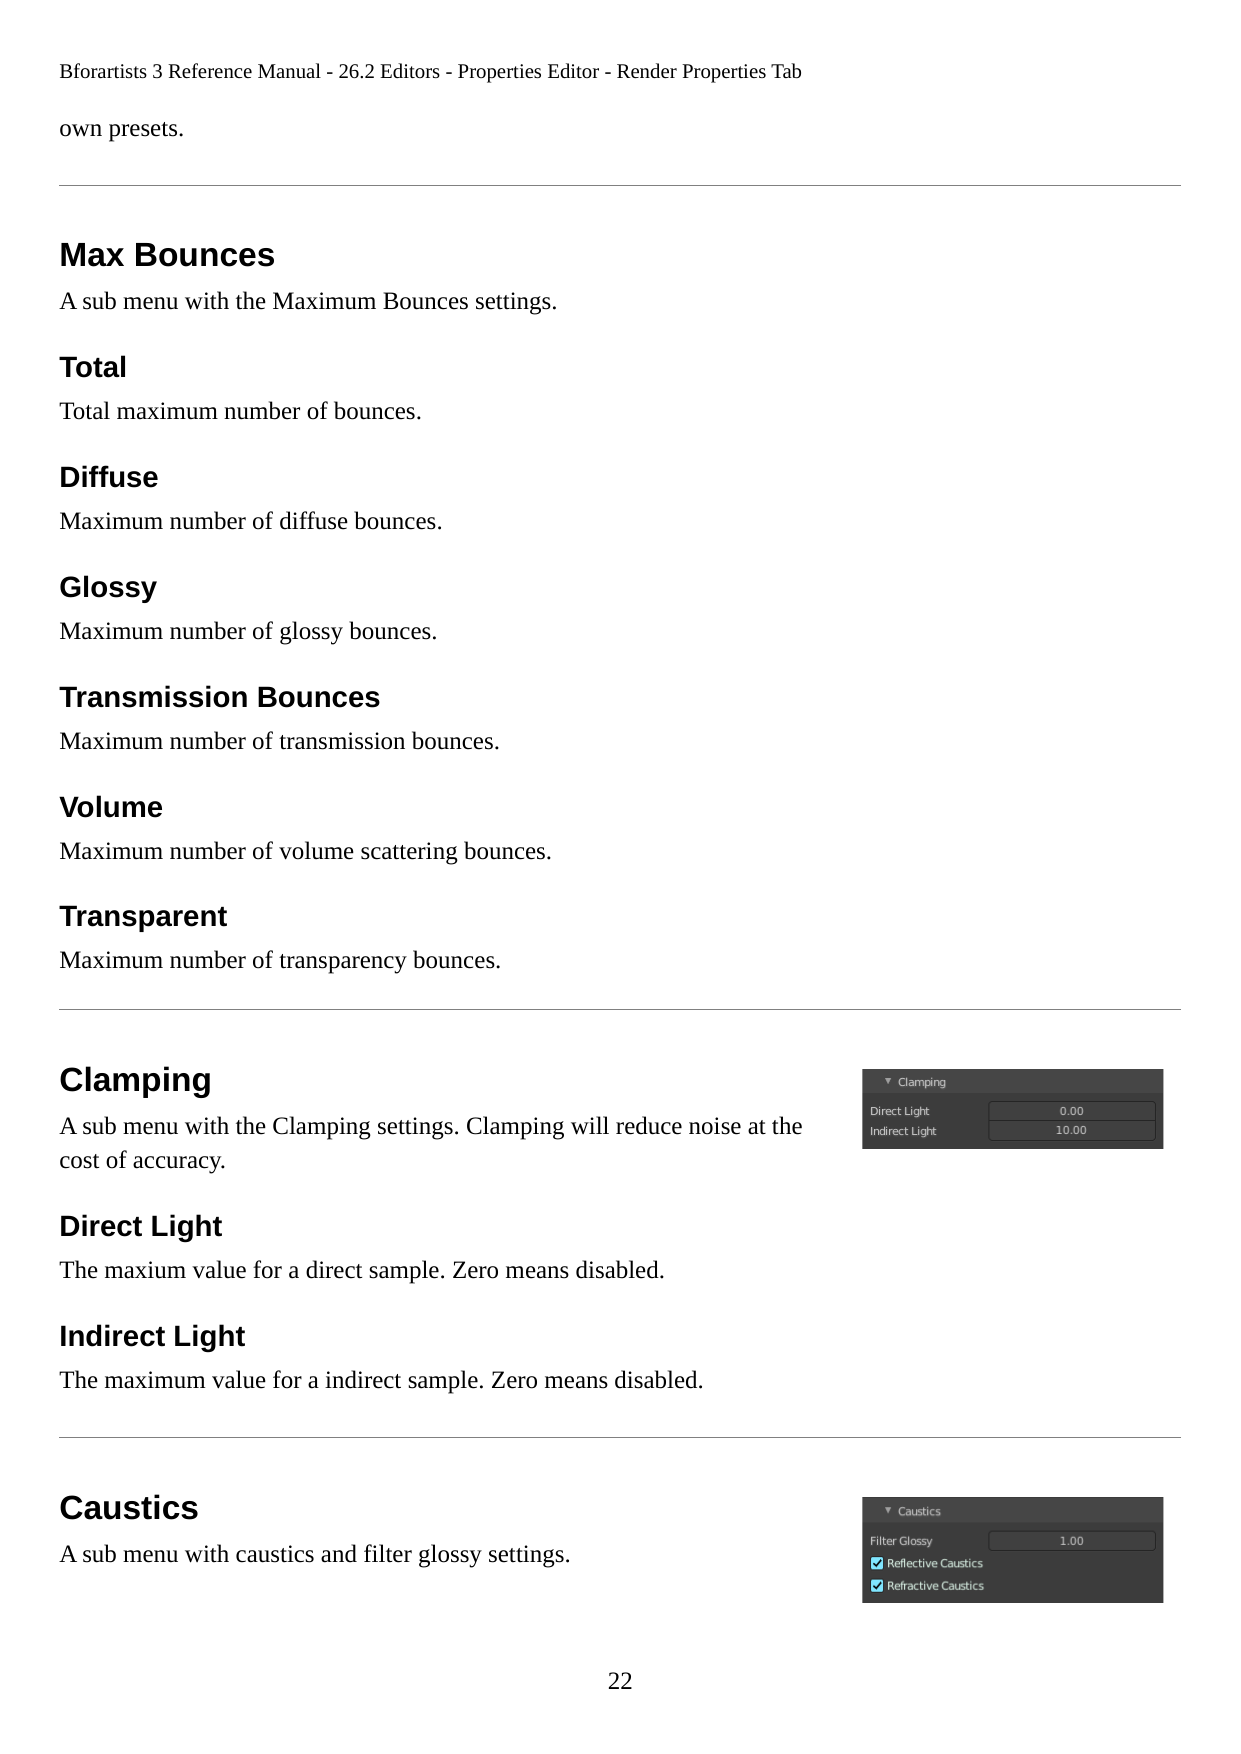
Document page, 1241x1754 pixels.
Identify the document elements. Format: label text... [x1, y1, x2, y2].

text A sub menu with the Clamping settings. Clamping will reduce noise at the cost of accuracy. [59, 1111, 1181, 1174]
subtitle Direct Light [59, 1209, 1181, 1243]
subtitle Max Bounces [59, 235, 1181, 274]
text A sub menu with the Maximum Bounces settings. [59, 286, 1181, 315]
text The maximum value for a indirect sample. Zero means disabled. [59, 1365, 1181, 1394]
picture [862, 1069, 1164, 1149]
subtitle Glossy [59, 570, 1181, 603]
subtitle Caustics [59, 1488, 1181, 1526]
text Maximum number of transmission bounces. [59, 726, 1181, 754]
subtitle Volume [59, 789, 1181, 823]
text Maximum number of transparency bounces. [59, 946, 1181, 974]
picture [862, 1497, 1164, 1603]
subtitle Diffuse [59, 460, 1181, 493]
text Maximum number of diffuse bounces. [59, 506, 1181, 535]
text Maximum number of volume scattering bounces. [59, 836, 1181, 864]
text Total maximum number of bounces. [59, 396, 1181, 425]
text The maxium value for a direct sample. Zero means disabled. [59, 1255, 1181, 1284]
subtitle Clamping [59, 1060, 1181, 1098]
subtitle Transmission Bounces [59, 679, 1181, 713]
subtitle Indirect Light [59, 1319, 1181, 1353]
subtitle Total [59, 350, 1181, 384]
text own presets. [59, 113, 1181, 141]
text A sub menu with caustics and filter glossy settings. [59, 1539, 862, 1567]
subtitle Transparent [59, 899, 1181, 933]
text Maximum number of glossy bounces. [59, 616, 1181, 645]
